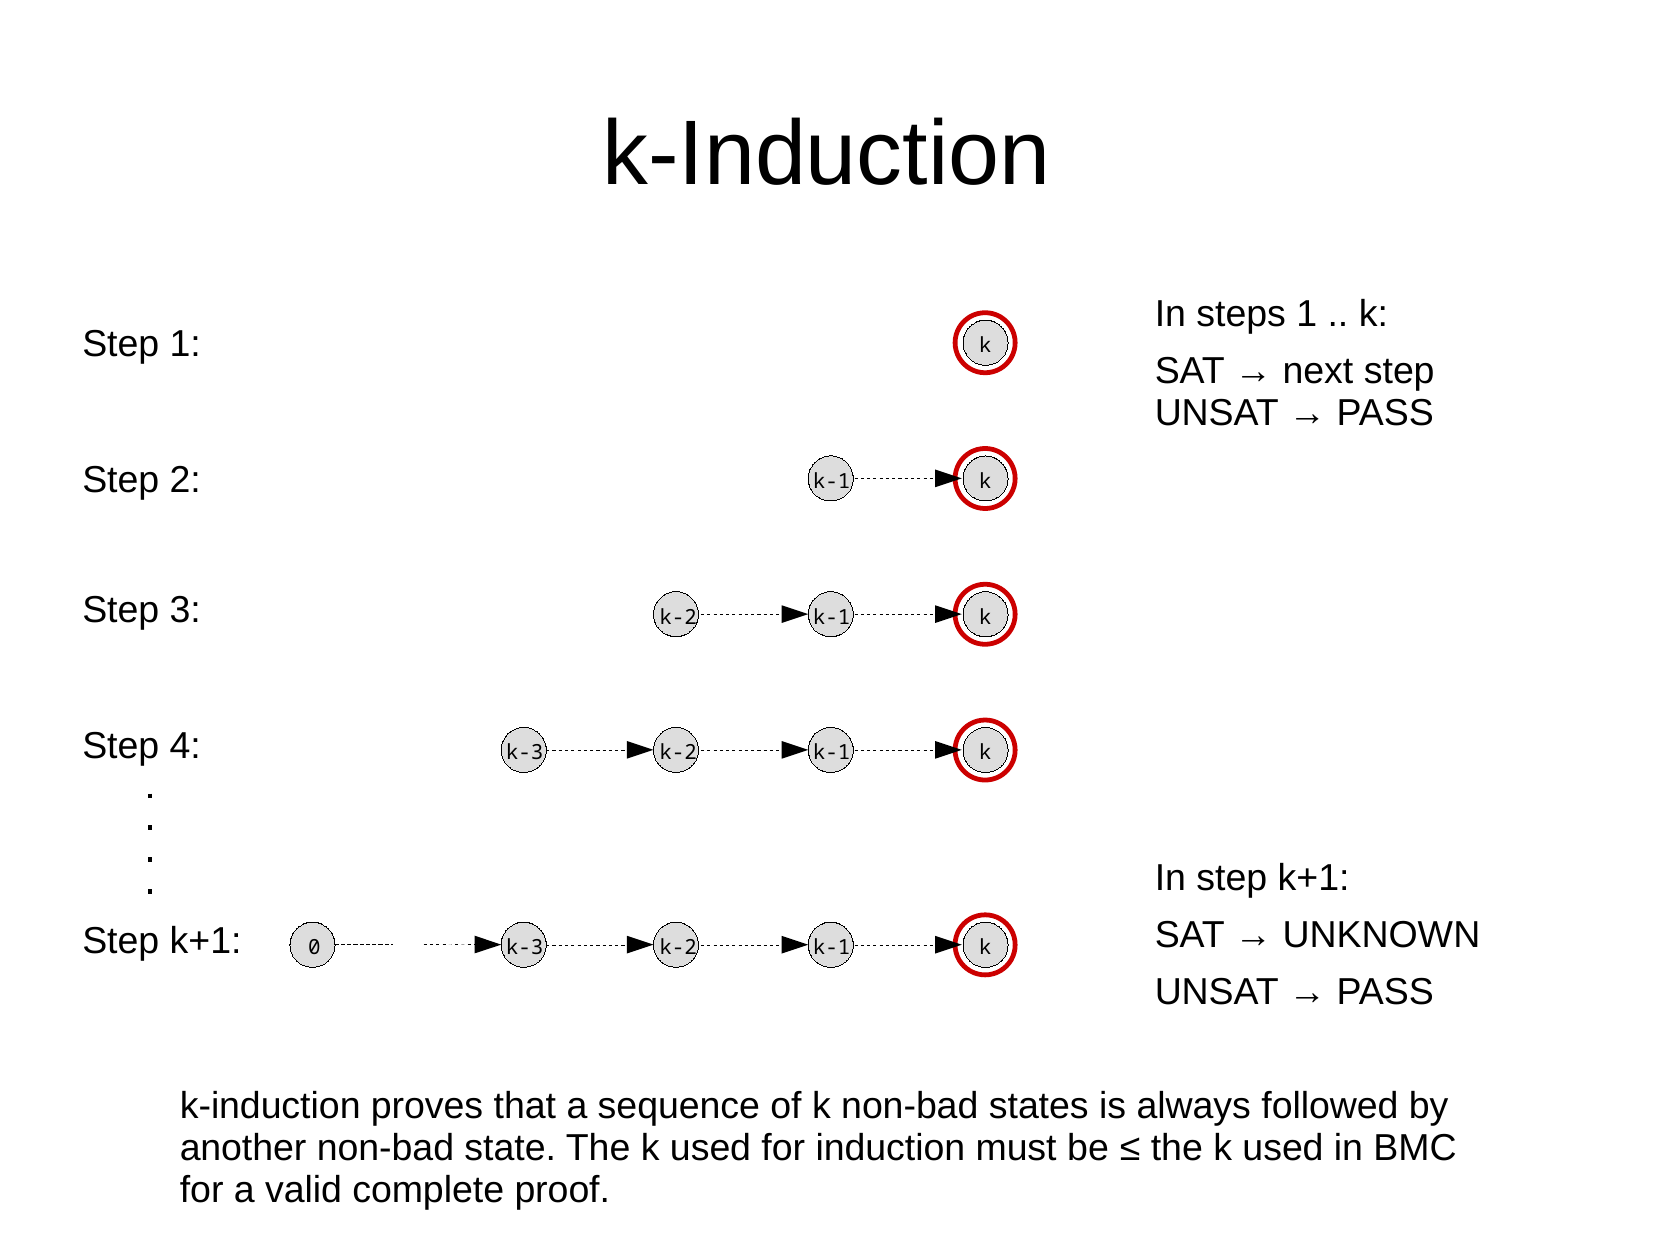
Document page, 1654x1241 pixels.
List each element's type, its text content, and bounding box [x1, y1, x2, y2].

text_box Step 2: [67, 451, 263, 509]
text_box k-2 [644, 594, 723, 634]
text_box k-2 [644, 730, 723, 770]
text_box 0 [293, 925, 372, 965]
text_box In steps 1 .. k: SAT → next step UNSAT → PASS [1140, 285, 1563, 441]
text_box In step k+1: SAT → UNKNOWN UNSAT → PASS [1140, 848, 1531, 1020]
title k-Induction [82, 49, 1571, 257]
text_box Step 1: [67, 315, 263, 373]
text_box Step 3: [67, 581, 263, 639]
text_box k [964, 925, 1025, 975]
text_box k-3 [491, 925, 570, 965]
text_box k-1 [798, 458, 877, 498]
text_box k [964, 730, 1025, 780]
text_box Step k+1: [67, 911, 263, 969]
text_box k-3 [491, 730, 570, 770]
text_box k-2 [644, 925, 723, 965]
text_box k [964, 594, 1025, 644]
text_box k-1 [798, 730, 877, 770]
text_box k [964, 323, 1025, 372]
text_box Step 4: [67, 717, 263, 774]
text_box k-1 [798, 925, 877, 965]
text_box [289, 933, 293, 957]
text_box k-1 [798, 594, 877, 634]
text_box k-induction proves that a sequence of k non-bad states is always followed by another non-bad state. The k used for induction must be ≤ the k used in BMC for a valid complete proof. [165, 1076, 1561, 1218]
text_box k [964, 458, 1025, 508]
